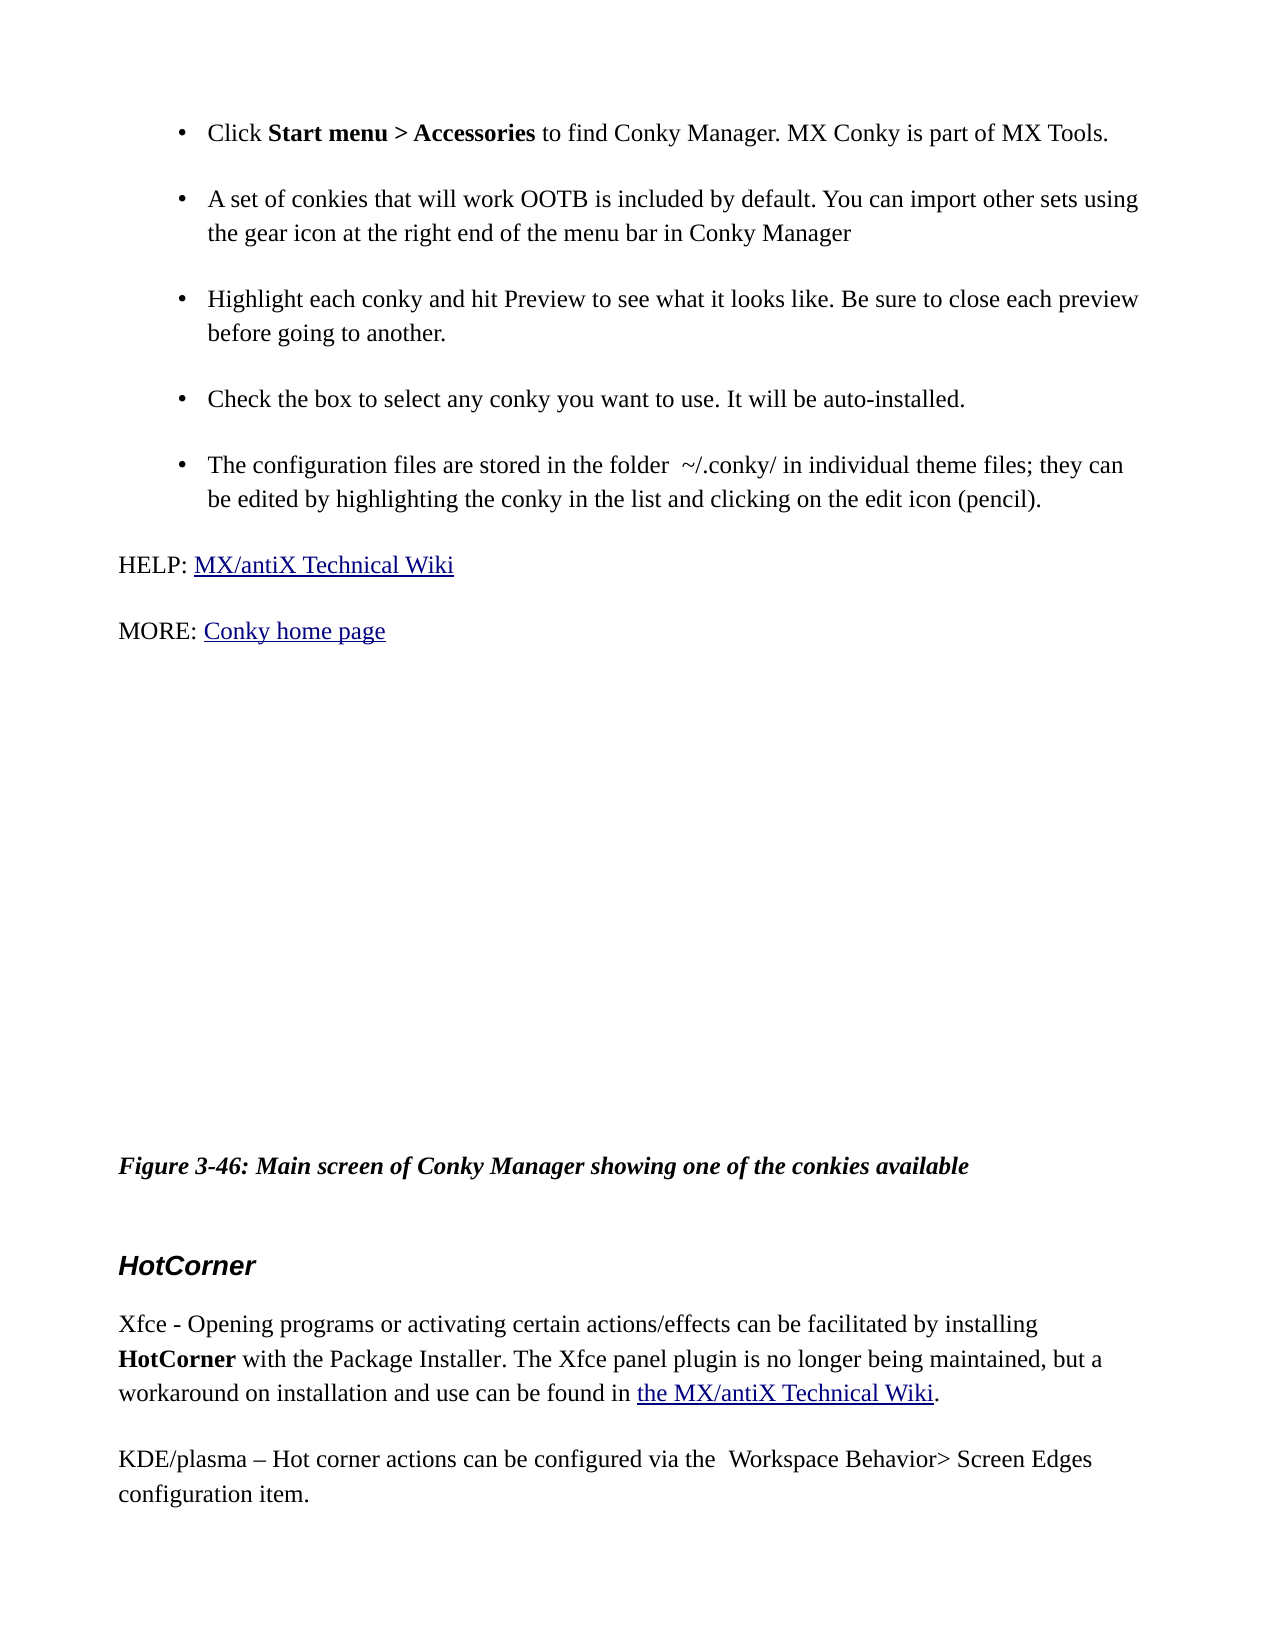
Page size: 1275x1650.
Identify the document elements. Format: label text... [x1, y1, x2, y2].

text KDE/plasma – Hot corner actions can be configured via the Workspace Behavior> Screen Edges configuration item. [118, 1444, 1157, 1507]
text MORE: Conky home page [118, 616, 1142, 645]
text HELP: MX/antiX Technical Wiki [118, 550, 1142, 579]
subtitle HotCorner [118, 1249, 1157, 1281]
list Click Start menu > Accessories to find Conky Manager. MX Conky is part of MX Tools. [178, 118, 1141, 147]
text Figure 3-46: Main screen of Conky Manager showing one of the conkies available [118, 1151, 1157, 1180]
list Check the box to select any conky you want to use. It will be auto-installed. [178, 384, 1141, 413]
list The configuration files are stored in the folder ~/.conky/ in individual theme files; they can be edited by highlighting the conky in the list and clicking on the edit icon (pencil). [178, 450, 1141, 513]
list A set of conkies that will work OOTB is included by default. You can import other sets using the gear icon at the right end of the menu bar in Conky Manager [178, 184, 1141, 247]
list Highlight each conky and hit Preview to see what it looks like. Be sure to close each preview before going to another. [178, 284, 1141, 347]
text Xfce - Opening programs or activating certain actions/effects can be facilitated by installing HotCorner with the Package Installer. The Xfce panel plugin is no longer being maintained, but a workaround on installation and use can be found in the MX/antiX Technical Wiki. [118, 1309, 1157, 1407]
